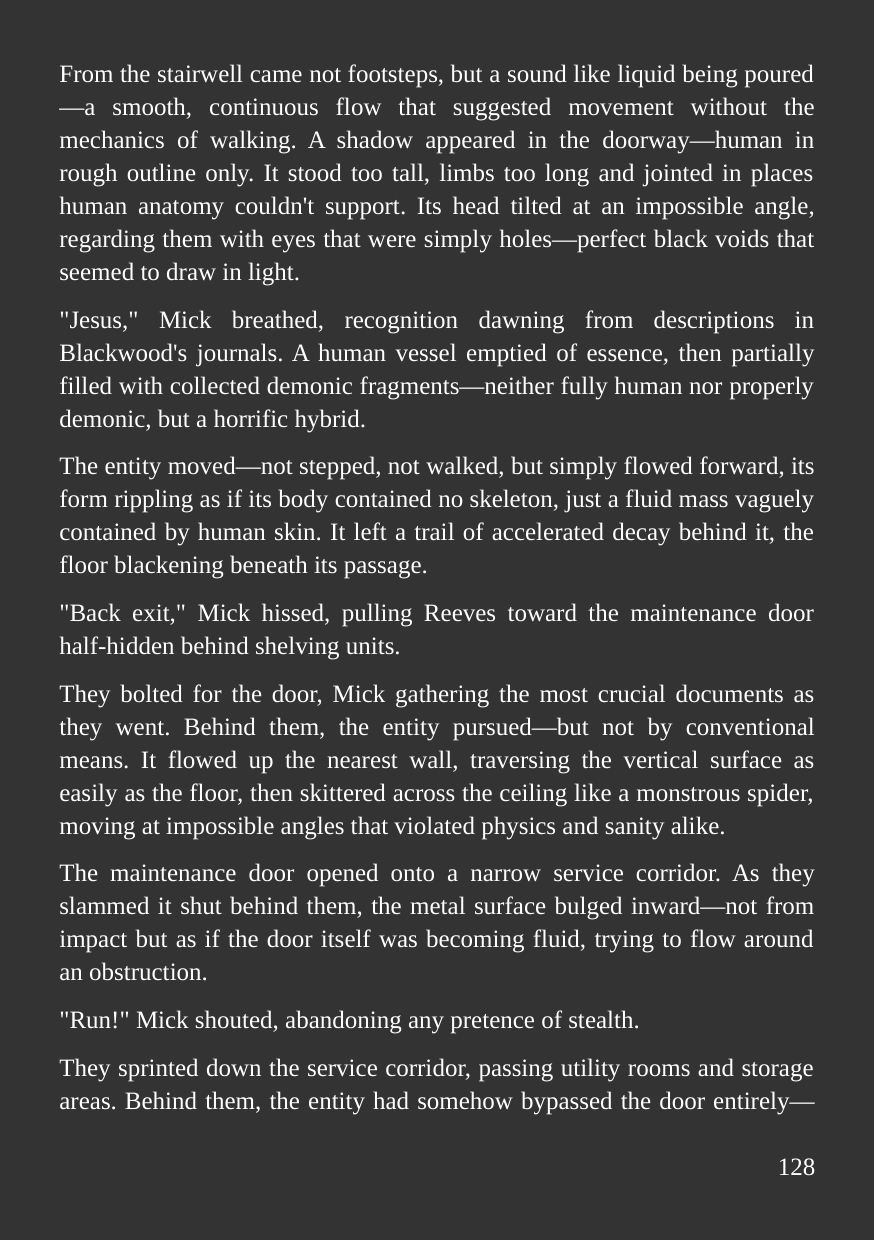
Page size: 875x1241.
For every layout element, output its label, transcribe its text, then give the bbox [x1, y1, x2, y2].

text The entity moved—not stepped, not walked, but simply flowed forward, its form rippling as if its body contained no skeleton, just a fluid mass vaguely contained by human skin. It left a trail of accelerated decay behind it, the floor blackening beneath its passage. [59, 451, 815, 579]
text They sprinted down the service corridor, passing utility rooms and storage areas. Behind them, the entity had somehow bypassed the door entirely— [59, 1053, 815, 1114]
text From the stairwell came not footsteps, but a sound like liquid being poured—a smooth, continuous flow that suggested movement without the mechanics of walking. A shadow appeared in the doorway—human in rough outline only. It stood too tall, limbs too long and jointed in places human anatomy couldn't support. Its head tilted at an impossible angle, regarding them with eyes that were simply holes—perfect black voids that seemed to draw in light. [59, 59, 815, 286]
text "Back exit," Mick hissed, pulling Reeves toward the maintenance door half-hidden behind shelving units. [59, 598, 815, 660]
text They bolted for the door, Mick gathering the most crucial documents as they went. Behind them, the entity pursued—but not by conventional means. It flowed up the nearest wall, traversing the vertical surface as easily as the floor, then skittered across the ceiling like a monstrous spider, moving at impossible angles that violated physics and sanity alike. [59, 679, 815, 839]
text "Run!" Mick shouted, abandoning any pretence of stealth. [59, 1005, 815, 1034]
text "Jesus," Mick breathed, recognition dawning from descriptions in Blackwood's journals. A human vessel emptied of essence, then partially filled with collected demonic fragments—neither fully human nor properly demonic, but a horrific hybrid. [59, 305, 815, 433]
text The maintenance door opened onto a narrow service corridor. As they slammed it shut behind them, the metal surface bulged inward—not from impact but as if the door itself was becoming fluid, trying to flow around an obstruction. [59, 858, 815, 986]
